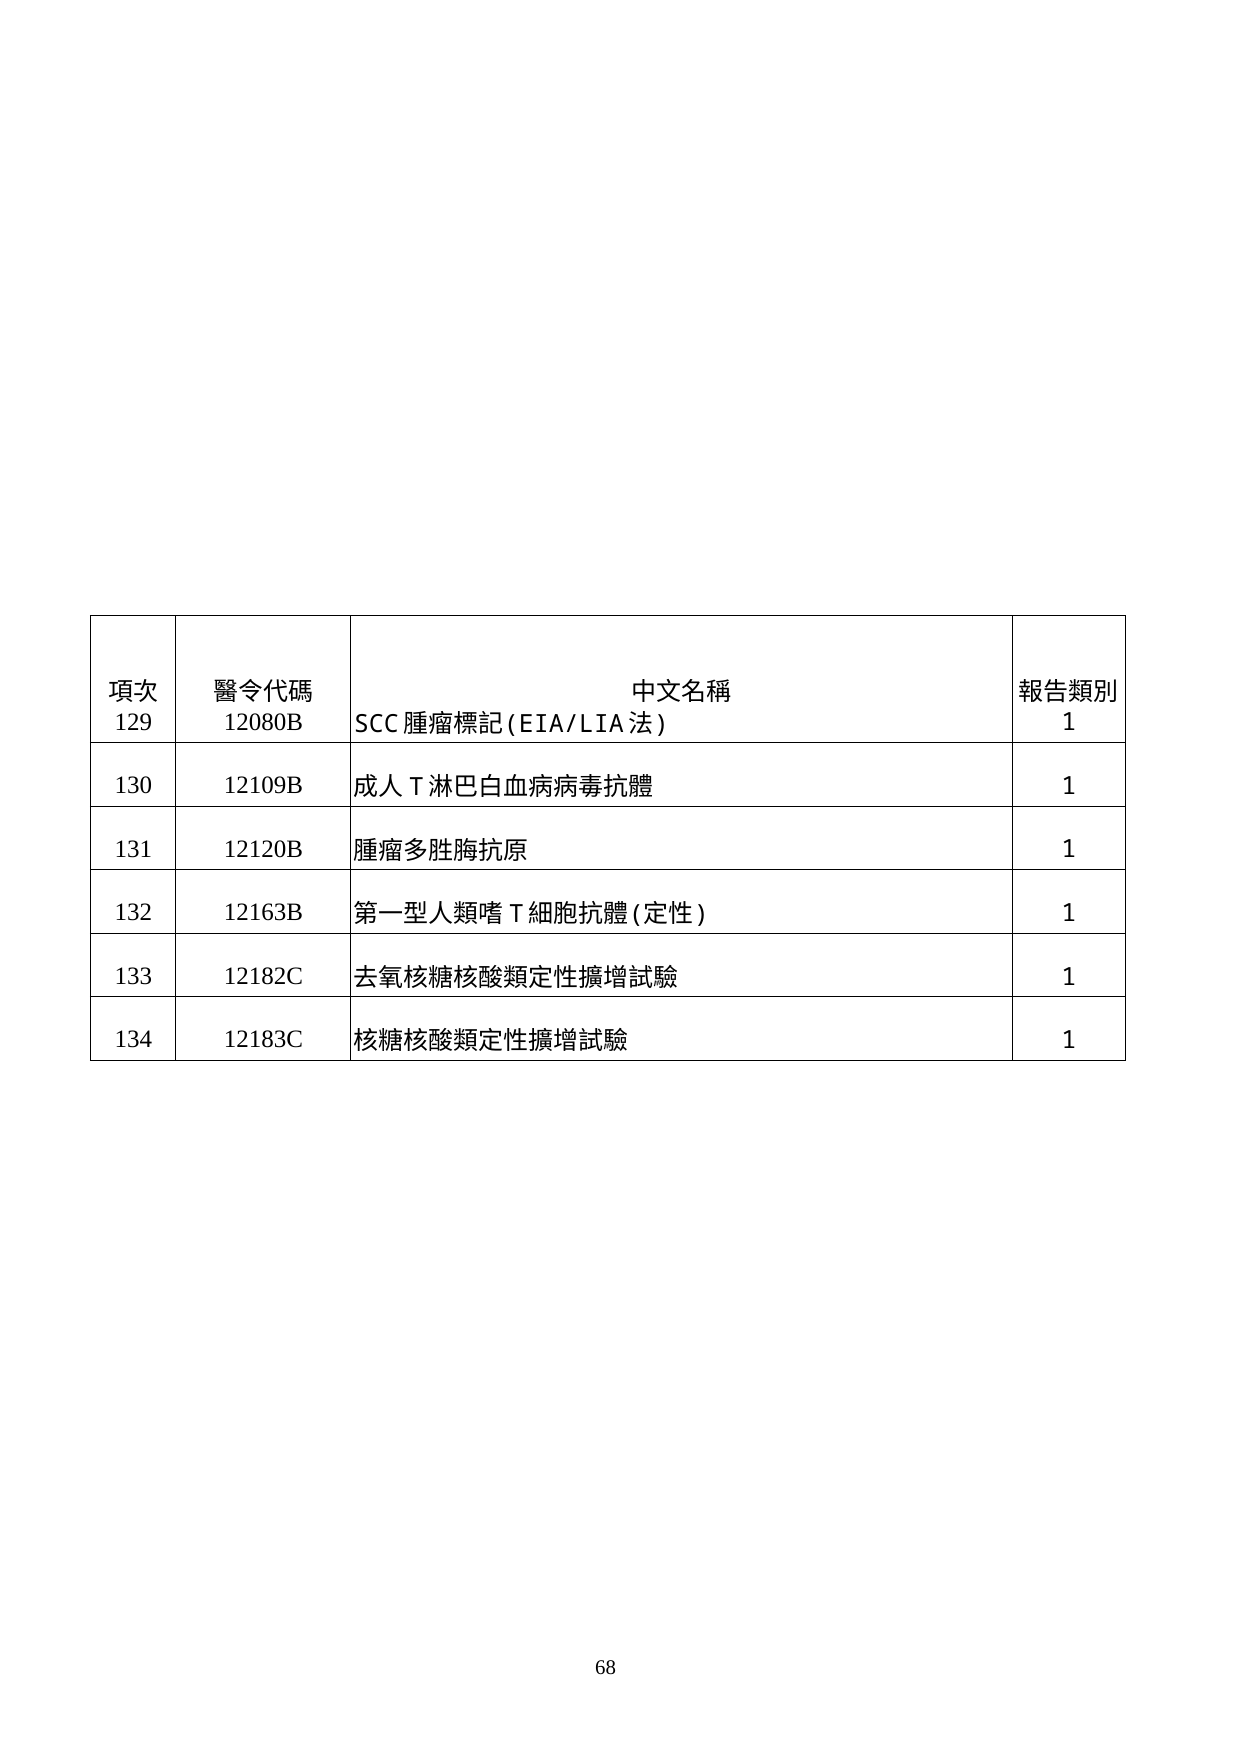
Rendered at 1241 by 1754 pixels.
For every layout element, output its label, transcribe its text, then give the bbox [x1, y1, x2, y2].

table_cell 132 [91, 870, 175, 933]
table_cell 1 [1013, 997, 1125, 1060]
table_cell 131 [91, 807, 175, 869]
table_cell 第一型人類嗜T細胞抗體(定性) [351, 870, 1012, 933]
table_cell [1126, 679, 1240, 742]
table_cell 1 [1013, 743, 1125, 806]
table_cell 12080B [176, 679, 350, 742]
table_cell 成人T淋巴白血病病毒抗體 [351, 743, 1012, 806]
table_cell [1126, 933, 1240, 996]
table_header [1126, 615, 1240, 678]
table_cell 130 [91, 743, 175, 806]
table_cell 12183C [176, 997, 350, 1060]
table_header [176, 616, 350, 679]
table_cell 核糖核酸類定性擴增試驗 [351, 997, 1012, 1060]
table_cell 12163B [176, 870, 350, 933]
table_cell SCC腫瘤標記(EIA/LIA法) [351, 679, 1012, 742]
table_header [1013, 616, 1125, 679]
table_cell 133 [91, 934, 175, 996]
table_cell 129 [91, 679, 175, 742]
table_cell 1 [1013, 679, 1125, 742]
table_cell 1 [1013, 870, 1125, 933]
table_cell 12120B [176, 807, 350, 869]
table_cell 12109B [176, 743, 350, 806]
table_header [351, 616, 1012, 679]
table_cell [1126, 996, 1240, 1060]
table_cell [1126, 806, 1240, 869]
table_cell 12182C [176, 934, 350, 996]
table_cell 1 [1013, 934, 1125, 996]
table_header [91, 616, 175, 679]
table_cell [1126, 869, 1240, 933]
table_cell 1 [1013, 807, 1125, 869]
table_cell 134 [91, 997, 175, 1060]
table_cell [1126, 742, 1240, 806]
table_cell 去氧核糖核酸類定性擴增試驗 [351, 934, 1012, 996]
table_cell 腫瘤多胜脢抗原 [351, 807, 1012, 869]
